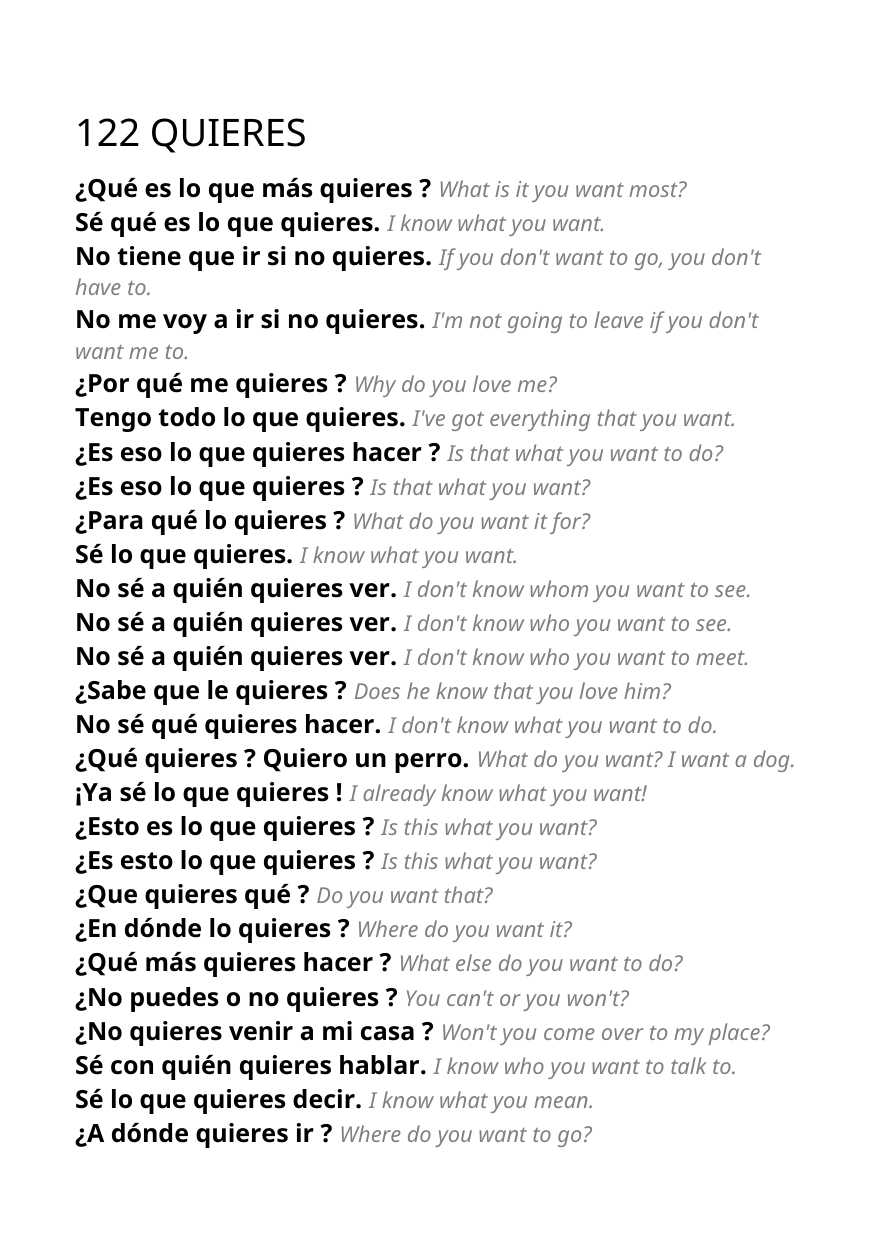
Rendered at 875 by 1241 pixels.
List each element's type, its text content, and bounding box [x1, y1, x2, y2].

text Sé qué es lo que quieres. I know what you want. [75, 204, 799, 238]
text ¿Es eso lo que quieres hacer ? Is that what you want to do? [75, 434, 799, 468]
text Sé con quién quieres hablar. I know who you want to talk to. [75, 1047, 799, 1081]
text ¿A dónde quieres ir ? Where do you want to go? [75, 1115, 799, 1149]
text ¿Es esto lo que quieres ? Is this what you want? [75, 843, 799, 877]
text ¿Qué quieres ? Quiero un perro. What do you want? I want a dog. [75, 741, 799, 775]
text No me voy a ir si no quieres. I'm not going to leave if you don't want me to. [75, 302, 799, 366]
text ¿No quieres venir a mi casa ? Won't you come over to my place? [75, 1013, 799, 1047]
text Sé lo que quieres decir. I know what you mean. [75, 1081, 799, 1115]
text Tengo todo lo que quieres. I've got everything that you want. [75, 400, 799, 434]
text ¡Ya sé lo que quieres ! I already know what you want! [75, 775, 799, 809]
text No sé qué quieres hacer. I don't know what you want to do. [75, 707, 799, 741]
text ¿No puedes o no quieres ? You can't or you won't? [75, 979, 799, 1013]
subtitle 122 QUIERES [75, 106, 799, 158]
text ¿Es eso lo que quieres ? Is that what you want? [75, 468, 799, 502]
text ¿Para qué lo quieres ? What do you want it for? [75, 502, 799, 536]
text ¿Por qué me quieres ? Why do you love me? [75, 366, 799, 400]
text No tiene que ir si no quieres. If you don't want to go, you don't have to. [75, 238, 799, 302]
text No sé a quién quieres ver. I don't know who you want to meet. [75, 638, 799, 673]
text ¿Sabe que le quieres ? Does he know that you love him? [75, 673, 799, 707]
text Sé lo que quieres. I know what you want. [75, 536, 799, 570]
text ¿Qué es lo que más quieres ? What is it you want most? [75, 170, 799, 204]
text ¿Esto es lo que quieres ? Is this what you want? [75, 809, 799, 843]
text ¿Qué más quieres hacer ? What else do you want to do? [75, 945, 799, 979]
text ¿En dónde lo quieres ? Where do you want it? [75, 911, 799, 945]
text No sé a quién quieres ver. I don't know whom you want to see. [75, 570, 799, 604]
text No sé a quién quieres ver. I don't know who you want to see. [75, 604, 799, 638]
text ¿Que quieres qué ? Do you want that? [75, 877, 799, 911]
